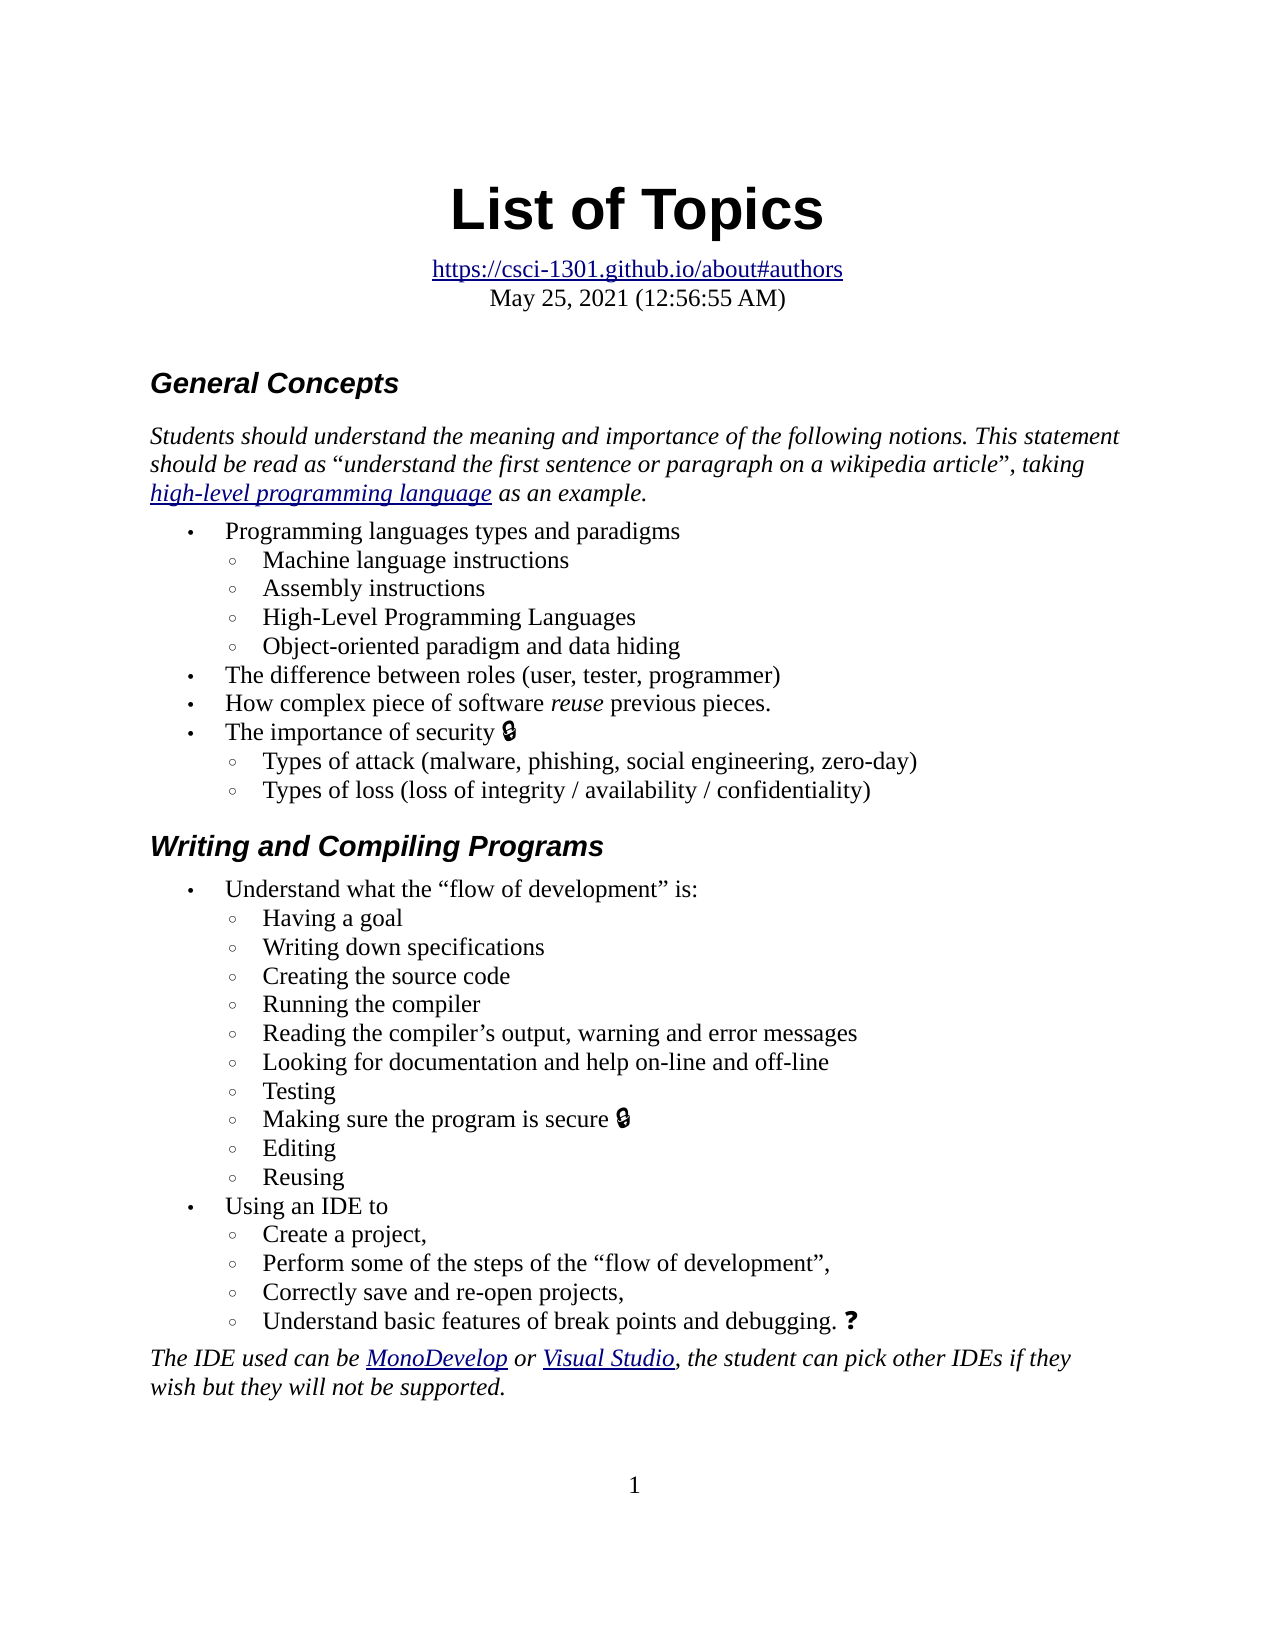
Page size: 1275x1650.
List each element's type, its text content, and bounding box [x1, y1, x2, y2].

list The importance of security 🔒 [187, 717, 1125, 746]
list Testing [225, 1076, 1125, 1104]
list High-Level Programming Languages [225, 602, 1125, 631]
list Types of loss (loss of integrity / availability / confidentiality) [225, 775, 1125, 803]
subtitle General Concepts [150, 366, 1125, 399]
subtitle Writing and Compiling Programs [150, 828, 1125, 862]
text The IDE used can be MonoDevelop or Visual Studio, the student can pick other IDEs if they wish but they will not be supported. [150, 1343, 1125, 1401]
list Programming languages types and paradigms [187, 516, 1125, 545]
list Perform some of the steps of the “flow of development”, [225, 1248, 1125, 1277]
list Reading the compiler’s output, warning and error messages [225, 1018, 1125, 1047]
list Creating the source code [225, 961, 1125, 989]
list Reusing [225, 1162, 1125, 1191]
list Types of attack (malware, phishing, social engineering, zero-day) [225, 746, 1125, 775]
list Understand basic features of break points and debugging. ❓ [225, 1306, 1125, 1334]
list Understand what the “flow of development” is: [187, 874, 1125, 903]
text https://csci-1301.github.io/about#authors [150, 254, 1125, 283]
list How complex piece of software reuse previous pieces. [187, 688, 1125, 717]
list Machine language instructions [225, 545, 1125, 573]
list Using an IDE to [187, 1191, 1125, 1219]
text May 25, 2021 (12:56:55 AM) [150, 283, 1125, 312]
list The difference between roles (user, tester, programmer) [187, 660, 1125, 688]
list Having a goal [225, 903, 1125, 932]
list Running the compiler [225, 989, 1125, 1018]
list Assembly instructions [225, 573, 1125, 602]
list Writing down specifications [225, 932, 1125, 961]
text Students should understand the meaning and importance of the following notions. This statement should be read as “understand the first sentence or paragraph on a wikipedia article”, taking high-level programming language as an example. [150, 421, 1125, 507]
list Correctly save and re-open projects, [225, 1277, 1125, 1306]
list Making sure the program is secure 🔒 [225, 1104, 1125, 1133]
list Editing [225, 1133, 1125, 1162]
list Create a project, [225, 1219, 1125, 1248]
list Object-oriented paradigm and data hiding [225, 631, 1125, 660]
list Looking for documentation and help on-line and off-line [225, 1047, 1125, 1076]
title List of Topics [150, 175, 1125, 242]
